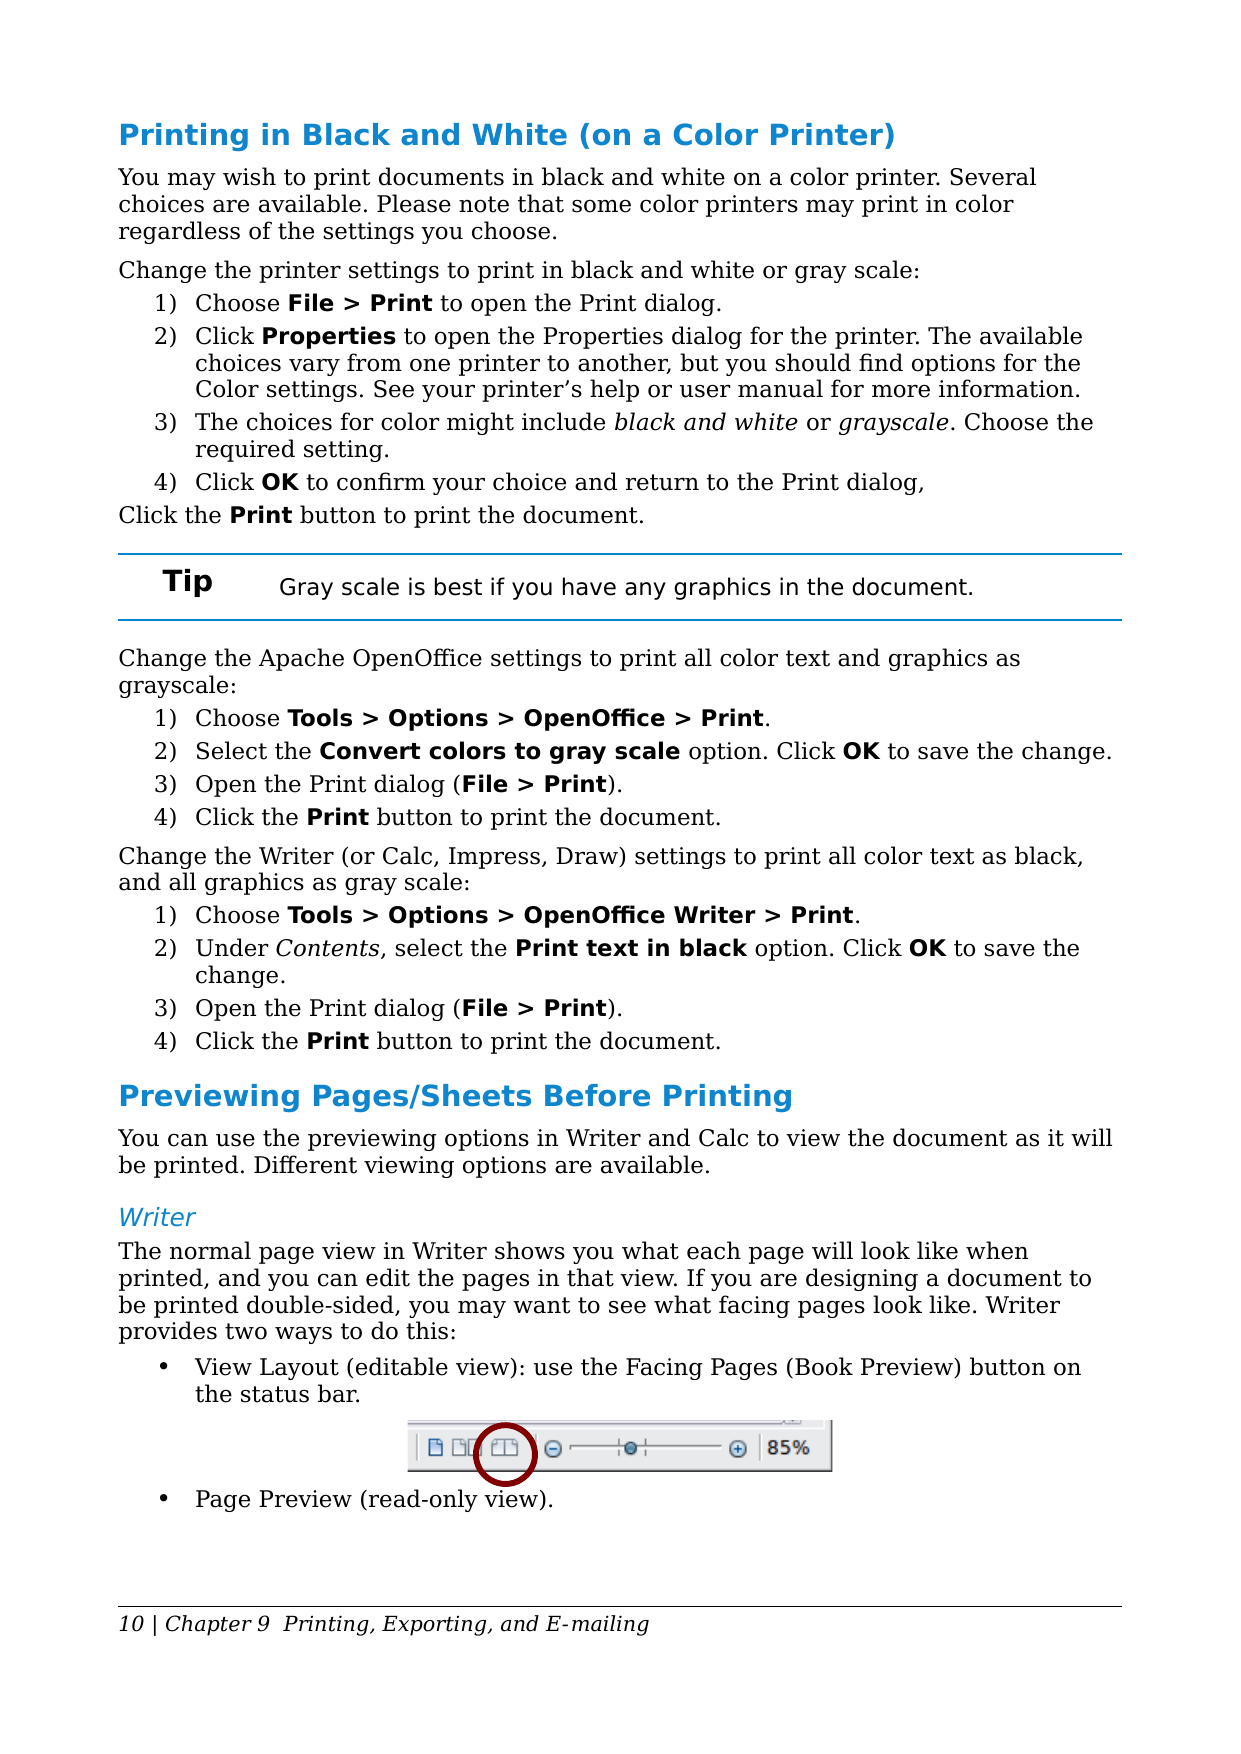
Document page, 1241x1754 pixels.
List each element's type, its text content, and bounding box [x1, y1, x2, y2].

picture [407, 1420, 833, 1472]
list Click OK to confirm your choice and return to the Print dialog, [177, 469, 1122, 496]
list Click the Print button to print the document. [177, 804, 1122, 830]
list Choose Tools > Options > OpenOffice Writer > Print. [177, 903, 1122, 929]
table_header Tip [118, 555, 257, 619]
table_header Gray scale is best if you have any graphics in the document. [258, 555, 1122, 619]
list Change the printer settings to print in black and white or gray scale: [118, 257, 1122, 284]
text You may wish to print documents in black and white on a color printer. Several choices are available. Please note that some color printers may print in color regardless of the settings you choose. [118, 164, 1122, 244]
list Select the Convert colors to gray scale option. Click OK to save the change. [177, 738, 1122, 764]
list Choose Tools > Options > OpenOffice > Print. [177, 705, 1122, 732]
text You can use the previewing options in Writer and Calc to view the document as it will be printed. Different viewing options are available. [118, 1125, 1122, 1179]
list The choices for color might include black and white or grayscale. Choose the required setting. [177, 409, 1122, 463]
list The normal page view in Writer shows you what each page will look like when printed, and you can edit the pages in that view. If you are designing a document to be printed double-sided, you may want to see what facing pages look like. Writer provides two ways to do this: [118, 1238, 1122, 1345]
picture [479, 1429, 531, 1472]
subtitle Printing in Black and White (on a Color Printer) [118, 118, 1122, 152]
list Under Contents, select the Print text in black option. Click OK to save the change. [177, 936, 1122, 989]
list Change the Apache OpenOffice settings to print all color text and graphics as grayscale: [118, 645, 1122, 698]
text Click the Print button to print the document. [118, 502, 1122, 528]
list Click the Print button to print the document. [177, 1028, 1122, 1055]
subtitle Writer [118, 1203, 1122, 1232]
list Page Preview (read-only view). [156, 1484, 1122, 1513]
list View Layout (editable view): use the Facing Pages (Book Preview) button on the status bar. [156, 1352, 1122, 1407]
list Click Properties to open the Properties dialog for the printer. The available choices vary from one printer to another, but you should find options for the Color settings. See your printer’s help or user manual for more information. [177, 323, 1122, 403]
list Choose File > Print to open the Print dialog. [177, 290, 1122, 317]
list Open the Print dialog (File > Print). [177, 771, 1122, 797]
list Open the Print dialog (File > Print). [177, 995, 1122, 1022]
subtitle Previewing Pages/Sheets Before Printing [118, 1079, 1122, 1113]
list Change the Writer (or Calc, Impress, Draw) settings to print all color text as black, and all graphics as gray scale: [118, 843, 1122, 896]
